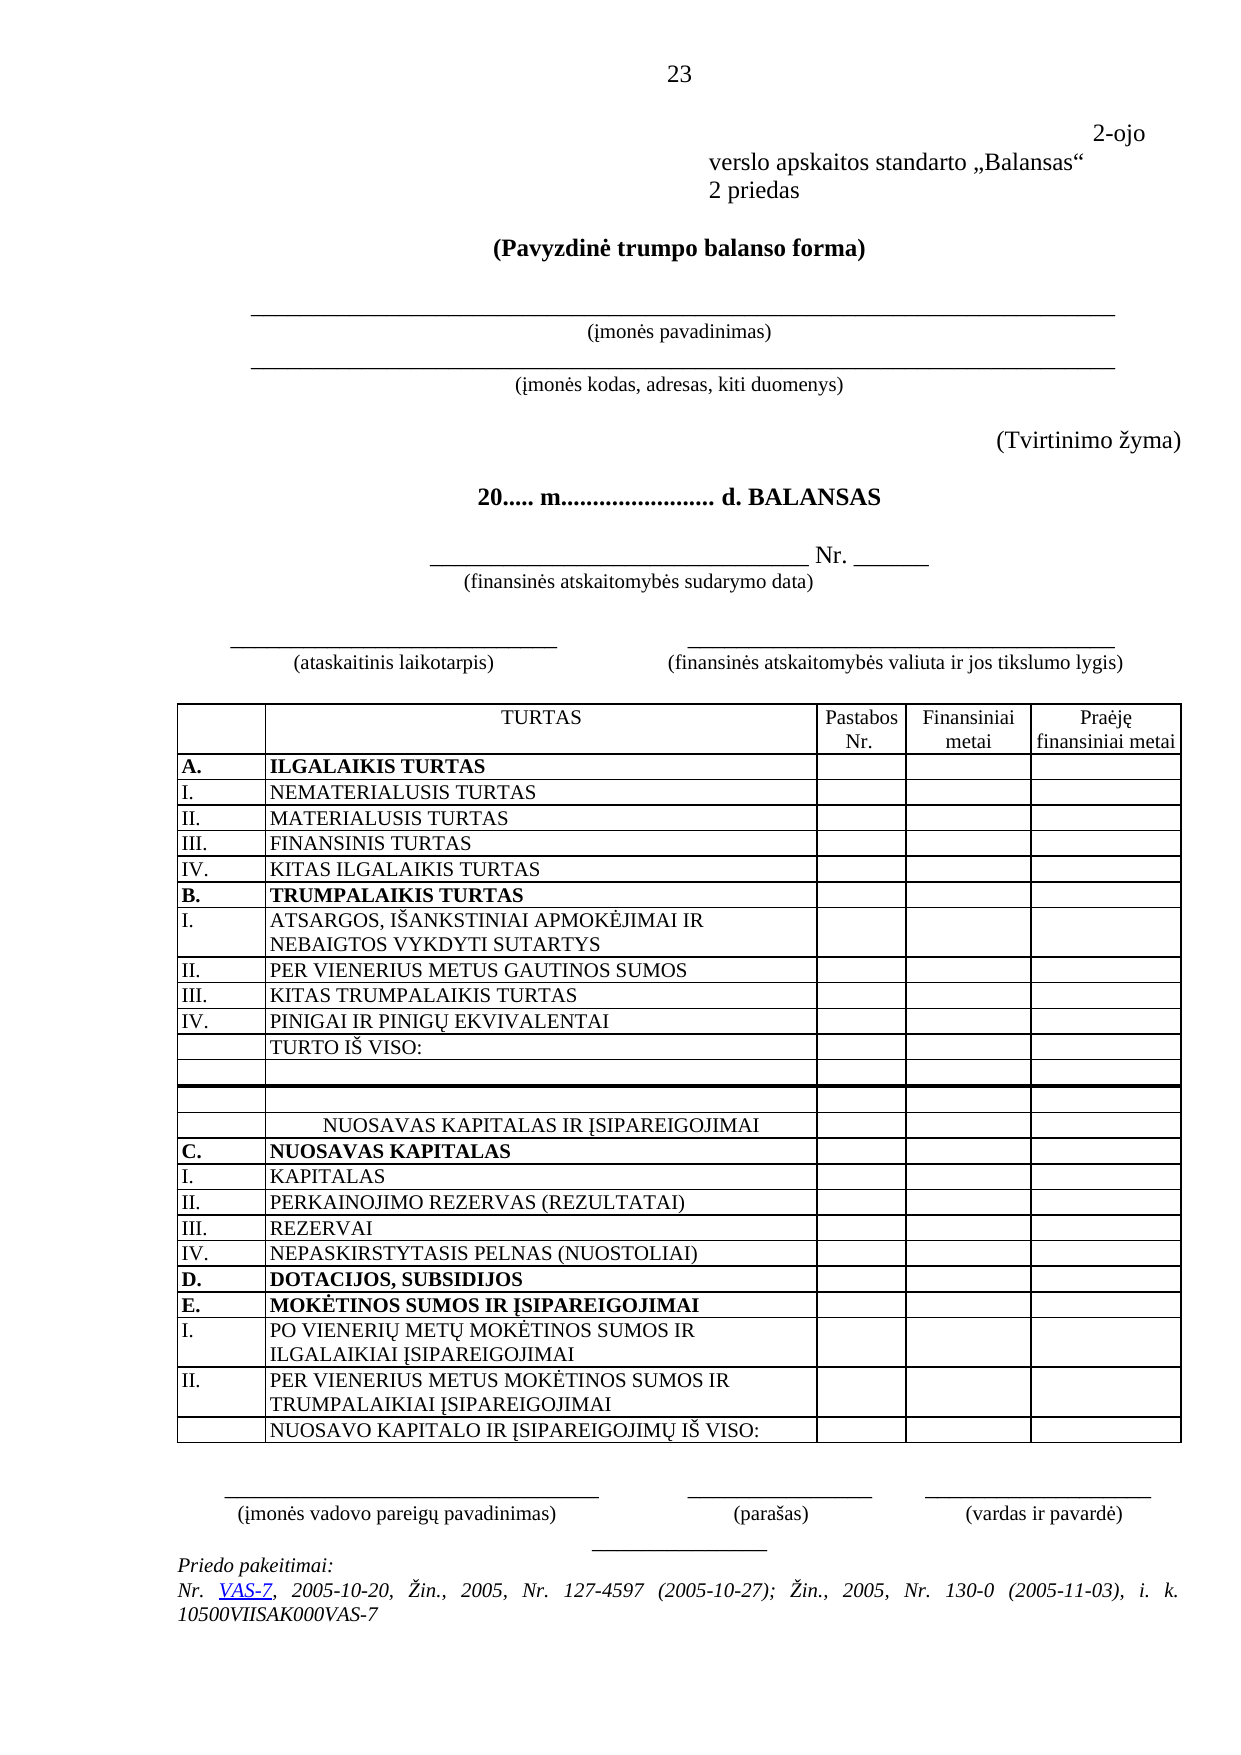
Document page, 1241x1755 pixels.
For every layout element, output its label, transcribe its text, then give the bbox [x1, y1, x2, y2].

table_cell [266, 1060, 816, 1084]
table_cell [1032, 1190, 1180, 1214]
table_cell [178, 1088, 265, 1112]
table_cell PER VIENERIUS METUS GAUTINOS SUMOS [266, 958, 816, 982]
table_cell I. [178, 908, 265, 956]
table_cell [907, 883, 1030, 907]
table_cell [266, 1088, 816, 1112]
table_cell [907, 1318, 1030, 1366]
text Nr. VAS-7, 2005-10-20, Žin., 2005, Nr. 127-4597 (2005-10-27); Žin., 2005, Nr. 130-0 (2005-11-03), i. k. 10500VIISAK000VAS-7 [177, 1577, 1181, 1626]
text Nr. ______ [177, 540, 1181, 569]
text (įmonės vadovo pareigų pavadinimas) (parašas) (vardas ir pavardė) [177, 1501, 1181, 1525]
table_cell D. [178, 1267, 265, 1291]
table_cell [907, 1293, 1030, 1317]
table_cell KITAS ILGALAIKIS TURTAS [266, 857, 816, 881]
text (įmonės kodas, adresas, kiti duomenys) [177, 372, 1181, 396]
table_cell [818, 1035, 905, 1059]
table_cell [907, 908, 1030, 956]
table_cell [1032, 1216, 1180, 1240]
table_cell [907, 831, 1030, 855]
table_cell NUOSAVAS KAPITALAS IR ĮSIPAREIGOJIMAI [266, 1113, 816, 1137]
table_cell C. [178, 1139, 265, 1163]
table_cell [1032, 831, 1180, 855]
table_cell [907, 1088, 1030, 1112]
table_cell [1032, 1088, 1180, 1112]
table_cell III. [178, 983, 265, 1007]
text 2-ojo verslo apskaitos standarto „Balansas“ [709, 118, 1181, 176]
text Priedo pakeitimai: [177, 1553, 1181, 1577]
table_cell TURTO IŠ VISO: [266, 1035, 816, 1059]
table_cell [818, 1009, 905, 1033]
table_cell [907, 780, 1030, 804]
table_cell [907, 1035, 1030, 1059]
table_cell NEPASKIRSTYTASIS PELNAS (NUOSTOLIAI) [266, 1241, 816, 1265]
table_cell [907, 1267, 1030, 1291]
table_cell [1032, 780, 1180, 804]
table_cell [1032, 1009, 1180, 1033]
table_cell III. [178, 831, 265, 855]
table_cell II. [178, 1190, 265, 1214]
table_cell I. [178, 1318, 265, 1366]
table_cell I. [178, 1165, 265, 1188]
table_cell KAPITALAS [266, 1165, 816, 1188]
table_header [178, 705, 265, 753]
table_cell [907, 1368, 1030, 1416]
table_cell [907, 1113, 1030, 1137]
table_cell [907, 1241, 1030, 1265]
table_cell DOTACIJOS, SUBSIDIJOS [266, 1267, 816, 1291]
table_cell [818, 1165, 905, 1188]
table_cell [907, 755, 1030, 778]
text 2 priedas [177, 176, 1181, 204]
table_cell [178, 1418, 265, 1442]
table_cell [818, 755, 905, 778]
table_cell [907, 1165, 1030, 1188]
table_cell [818, 1418, 905, 1442]
table_cell II. [178, 958, 265, 982]
table_cell [1032, 1139, 1180, 1163]
table_cell [1032, 806, 1180, 830]
text (įmonės pavadinimas) [177, 319, 1181, 343]
table_cell [818, 1293, 905, 1317]
table_cell [818, 1318, 905, 1366]
table_cell [1032, 1241, 1180, 1265]
table_cell [1032, 958, 1180, 982]
table_cell [818, 883, 905, 907]
table_cell [907, 1009, 1030, 1033]
table_cell [818, 831, 905, 855]
table_cell [1032, 908, 1180, 956]
table_cell [1032, 1418, 1180, 1442]
table_cell [818, 1368, 905, 1416]
table_cell [178, 1035, 265, 1059]
table_cell [907, 1216, 1030, 1240]
table_cell [907, 806, 1030, 830]
table_cell NUOSAVO KAPITALO IR ĮSIPAREIGOJIMŲ IŠ VISO: [266, 1418, 816, 1442]
table_cell [1032, 1035, 1180, 1059]
text (Tvirtinimo žyma) [177, 425, 1181, 454]
table_cell [1032, 1113, 1180, 1137]
table_cell [818, 1216, 905, 1240]
table_cell FINANSINIS TURTAS [266, 831, 816, 855]
table_cell [907, 983, 1030, 1007]
table_cell [907, 958, 1030, 982]
table_cell [1032, 1060, 1180, 1084]
table_cell [818, 1267, 905, 1291]
table_cell [1032, 1165, 1180, 1188]
table_cell [818, 1088, 905, 1112]
table_cell [818, 958, 905, 982]
table_cell REZERVAI [266, 1216, 816, 1240]
table_cell [1032, 883, 1180, 907]
table_header TURTAS [266, 705, 816, 753]
table_cell II. [178, 806, 265, 830]
table_cell NEMATERIALUSIS TURTAS [266, 780, 816, 804]
table_cell PO VIENERIŲ METŲ MOKĖTINOS SUMOS IR ILGALAIKIAI ĮSIPAREIGOJIMAI [266, 1318, 816, 1366]
table_cell PINIGAI IR PINIGŲ EKVIVALENTAI [266, 1009, 816, 1033]
table_cell ILGALAIKIS TURTAS [266, 755, 816, 778]
table_cell ATSARGOS, IŠANKSTINIAI APMOKĖJIMAI IR NEBAIGTOS VYKDYTI SUTARTYS [266, 908, 816, 956]
table_cell [818, 983, 905, 1007]
table_header Praėję finansiniai metai [1032, 705, 1180, 753]
table_cell III. [178, 1216, 265, 1240]
table_cell IV. [178, 1241, 265, 1265]
table_cell IV. [178, 1009, 265, 1033]
table_cell KITAS TRUMPALAIKIS TURTAS [266, 983, 816, 1007]
table_cell [818, 908, 905, 956]
table_cell A. [178, 755, 265, 778]
table_cell [907, 1418, 1030, 1442]
table_cell [1032, 1293, 1180, 1317]
table_cell [1032, 983, 1180, 1007]
table_header Pastabos Nr. [818, 705, 905, 753]
table_cell [907, 1190, 1030, 1214]
table_cell [178, 1060, 265, 1084]
table_cell IV. [178, 857, 265, 881]
table_cell MOKĖTINOS SUMOS IR ĮSIPAREIGOJIMAI [266, 1293, 816, 1317]
table_cell [818, 806, 905, 830]
text (ataskaitinis laikotarpis) (finansinės atskaitomybės valiuta ir jos tikslumo lygis) [177, 650, 1181, 674]
table_cell PER VIENERIUS METUS MOKĖTINOS SUMOS IR TRUMPALAIKIAI ĮSIPAREIGOJIMAI [266, 1368, 816, 1416]
table_cell [1032, 1318, 1180, 1366]
table_cell PERKAINOJIMO REZERVAS (REZULTATAI) [266, 1190, 816, 1214]
table_cell I. [178, 780, 265, 804]
table_cell [818, 780, 905, 804]
table_cell [1032, 1267, 1180, 1291]
table_cell [1032, 755, 1180, 778]
table_cell [818, 1060, 905, 1084]
text (finansinės atskaitomybės sudarymo data) [390, 569, 1181, 593]
table_cell [818, 857, 905, 881]
table_cell [907, 1139, 1030, 1163]
table_cell NUOSAVAS KAPITALAS [266, 1139, 816, 1163]
table_cell [818, 1241, 905, 1265]
text ______________ [177, 1525, 1181, 1553]
table_cell [907, 1060, 1030, 1084]
table_cell E. [178, 1293, 265, 1317]
table_cell [1032, 857, 1180, 881]
table_header Finansiniai metai [907, 705, 1030, 753]
table_cell MATERIALUSIS TURTAS [266, 806, 816, 830]
table_cell [818, 1113, 905, 1137]
table_cell TRUMPALAIKIS TURTAS [266, 883, 816, 907]
table_cell [818, 1190, 905, 1214]
text (Pavyzdinė trumpo balanso forma) [177, 233, 1181, 262]
table_cell [818, 1139, 905, 1163]
table_cell [178, 1113, 265, 1137]
table_cell [1032, 1368, 1180, 1416]
table_cell B. [178, 883, 265, 907]
table_cell [907, 857, 1030, 881]
text 20..... m d. BALANSAS [177, 482, 1181, 511]
table_cell II. [178, 1368, 265, 1416]
